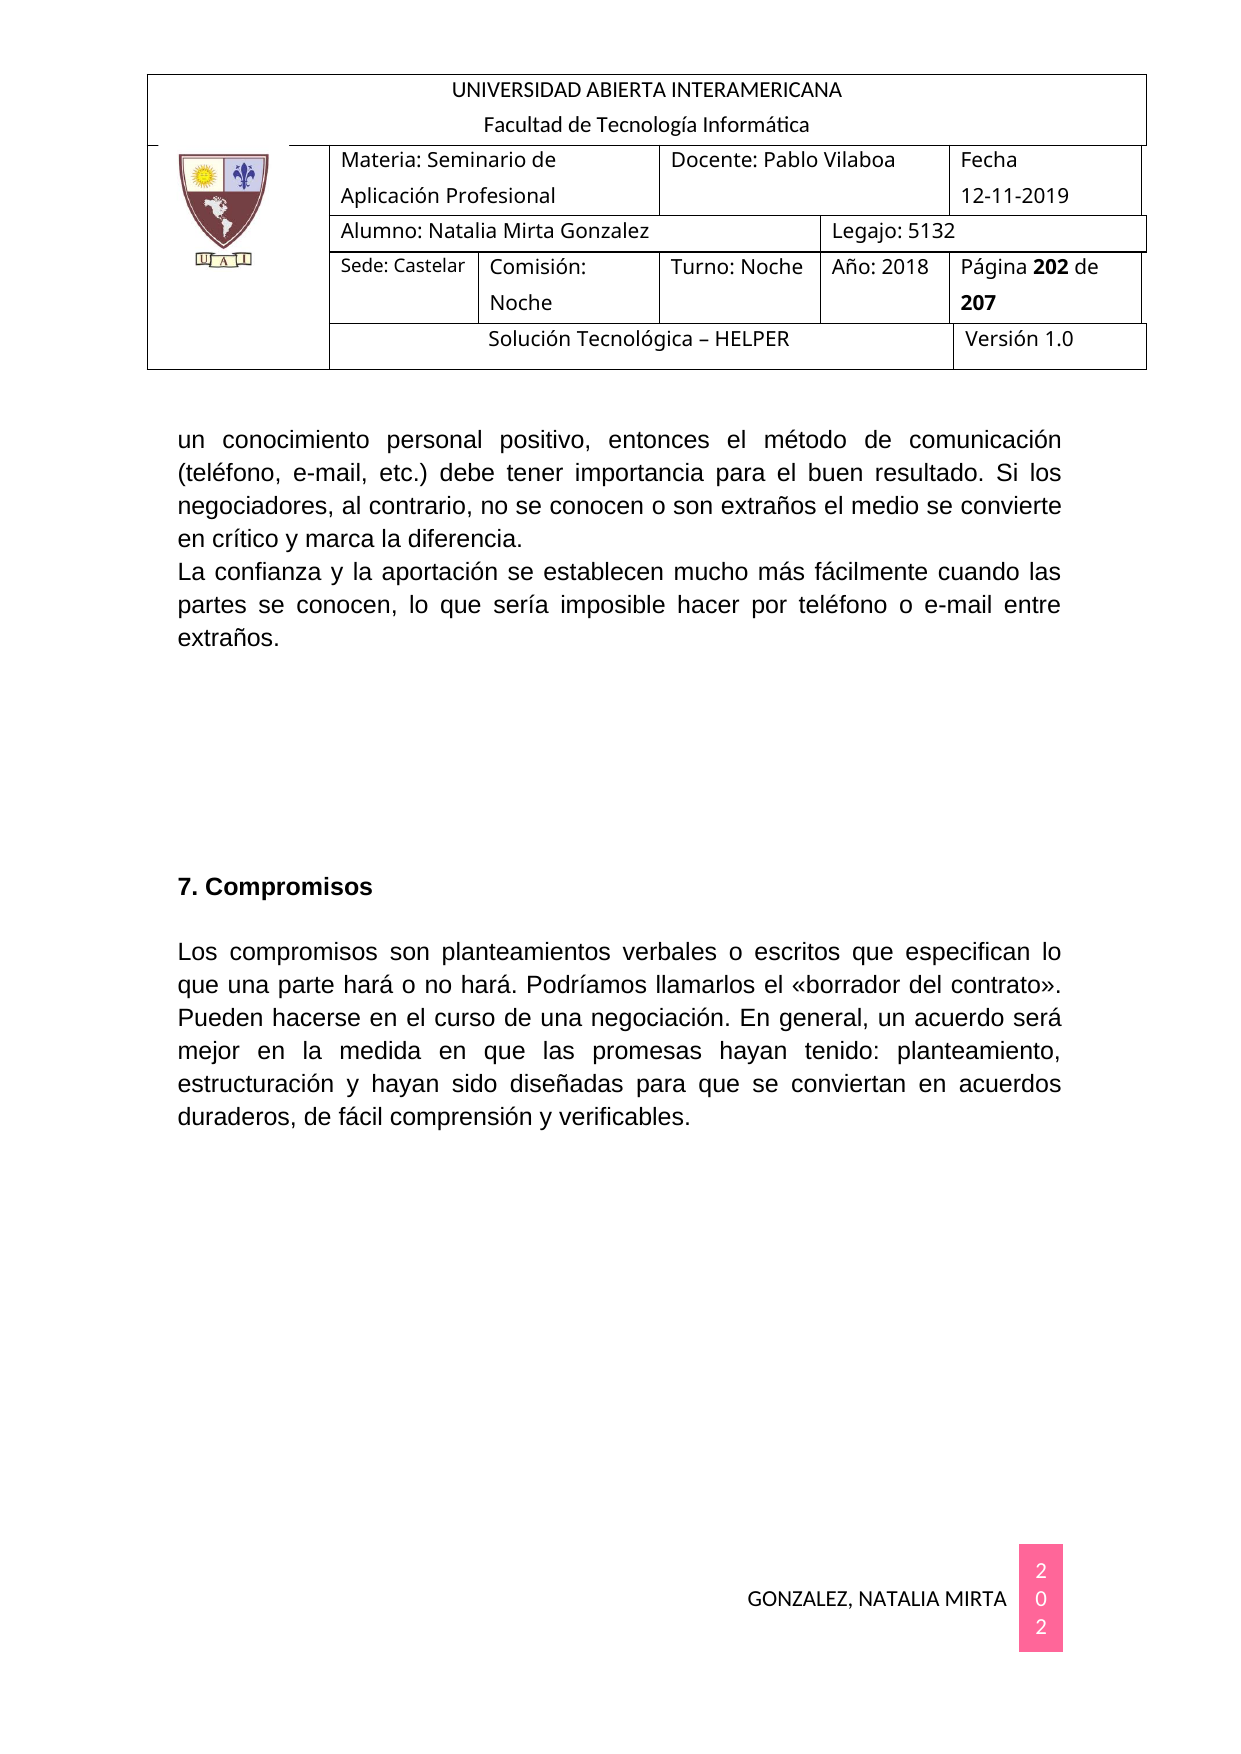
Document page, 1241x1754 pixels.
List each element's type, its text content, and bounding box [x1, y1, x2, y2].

text un conocimiento personal positivo, entonces el método de comunicación (teléfono, e-mail, etc.) debe tener importancia para el buen resultado. Si los negociadores, al contrario, no se conocen o son extraños el medio se convierte en crítico y marca la diferencia. [177, 425, 1063, 553]
text 7. Compromisos [177, 871, 1063, 900]
text La confianza y la aportación se establecen mucho más fácilmente cuando las partes se conocen, lo que sería imposible hacer por teléfono o e-mail entre extraños. [177, 557, 1063, 652]
text Los compromisos son planteamientos verbales o escritos que especifican lo que una parte hará o no hará. Podríamos llamarlos el «borrador del contrato». Pueden hacerse en el curso de una negociación. En general, un acuerdo será mejor en la medida en que las promesas hayan tenido: planteamiento, estructuración y hayan sido diseñadas para que se conviertan en acuerdos duraderos, de fácil comprensión y verificables. [177, 937, 1063, 1131]
